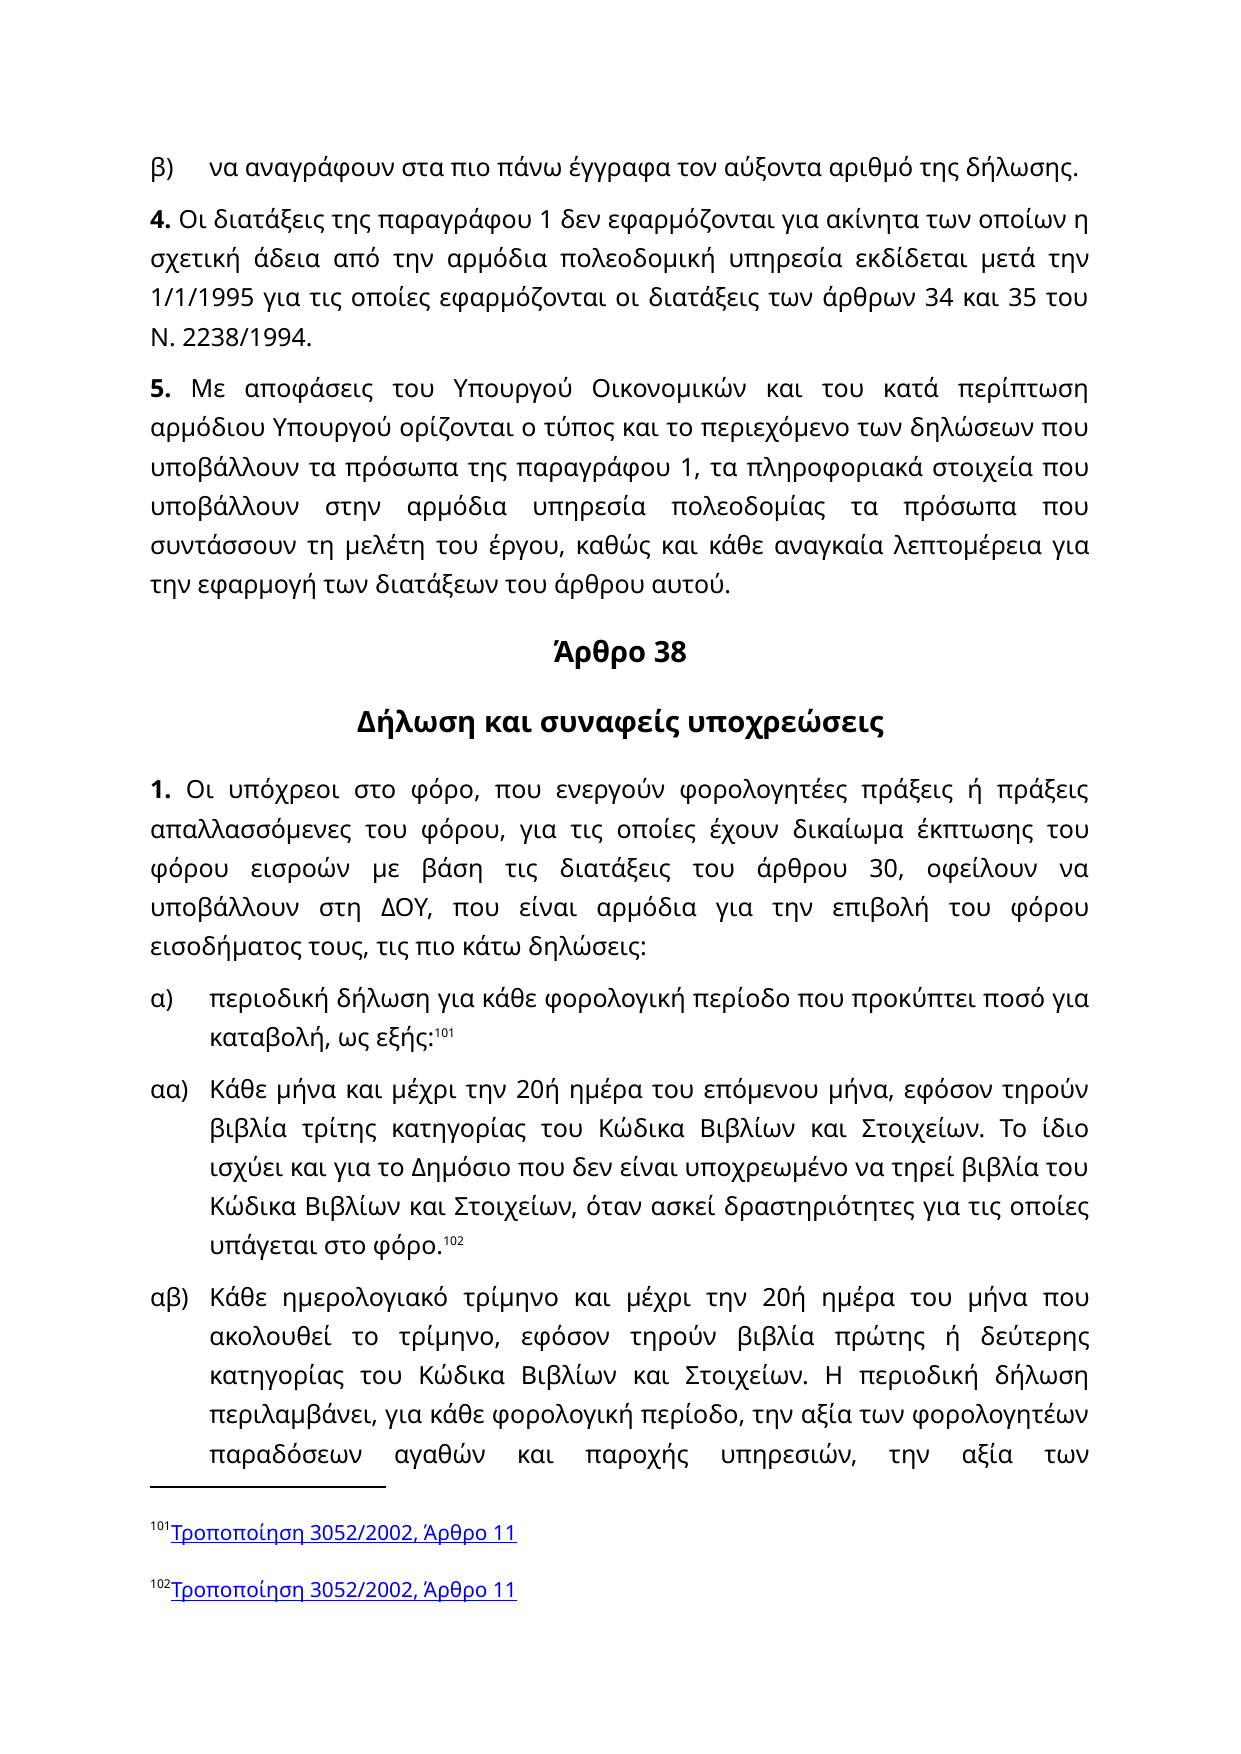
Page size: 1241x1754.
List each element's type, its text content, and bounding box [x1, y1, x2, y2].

text 5. Με αποφάσεις του Υπουργού Οικονομικών και του κατά περίπτωση αρμόδιου Υπουργού ορίζονται ο τύπος και το περιεχόμενο των δηλώσεων που υποβάλλουν τα πρόσωπα της παραγράφου 1, τα πληροφοριακά στοιχεία που υποβάλλουν στην αρμόδια υπηρεσία πολεοδομίας τα πρόσωπα που συντάσσουν τη μελέτη του έργου, καθώς και κάθε αναγκαία λεπτομέρεια για την εφαρμογή των διατάξεων του άρθρου αυτού. [150, 371, 1090, 601]
list β) να αναγράφουν στα πιο πάνω έγγραφα τον αύξοντα αριθμό της δήλωσης. [150, 150, 1090, 184]
list αβ) Κάθε ημερολογιακό τρίμηνο και μέχρι την 20ή ημέρα του μήνα που ακολουθεί το τρίμηνο, εφόσον τηρούν βιβλία πρώτης ή δεύτερης κατηγορίας του Κώδικα Βιβλίων και Στοιχείων. Η περιοδική δήλωση περιλαμβάνει, για κάθε φορολογική περίοδο, την αξία των φορολογητέων παραδόσεων αγαθών και παροχής υπηρεσιών, την αξία των [150, 1279, 1090, 1470]
text Τροποποίηση 3052/2002, Άρθρο 11 [150, 1518, 1090, 1546]
subtitle Δήλωση και συναφείς υποχρεώσεις [150, 701, 1090, 741]
list α) περιοδική δήλωση για κάθε φορολογική περίοδο που προκύπτει ποσό για καταβολή, ως εξής: [150, 980, 1090, 1054]
list αα) Κάθε μήνα και μέχρι την 20ή ημέρα του επόμενου μήνα, εφόσον τηρούν βιβλία τρίτης κατηγορίας του Κώδικα Βιβλίων και Στοιχείων. Το ίδιο ισχύει και για το Δημόσιο που δεν είναι υποχρεωμένο να τηρεί βιβλία του Κώδικα Βιβλίων και Στοιχείων, όταν ασκεί δραστηριότητες για τις οποίες υπάγεται στο φόρο. [150, 1071, 1090, 1262]
text 1. Οι υπόχρεοι στο φόρο, που ενεργούν φορολογητέες πράξεις ή πράξεις απαλλασσόμενες του φόρου, για τις οποίες έχουν δικαίωμα έκπτωσης του φόρου εισροών με βάση τις διατάξεις του άρθρου 30, οφείλουν να υποβάλλουν στη ΔΟΥ, που είναι αρμόδια για την επιβολή του φόρου εισοδήματος τους, τις πιο κάτω δηλώσεις: [150, 772, 1090, 963]
text Τροποποίηση 3052/2002, Άρθρο 11 [150, 1576, 1090, 1604]
subtitle Άρθρο 38 [150, 631, 1090, 671]
text 4. Οι διατάξεις της παραγράφου 1 δεν εφαρμόζονται για ακίνητα των οποίων η σχετική άδεια από την αρμόδια πολεοδομική υπηρεσία εκδίδεται μετά την 1/1/1995 για τις οποίες εφαρμόζονται οι διατάξεις των άρθρων 34 και 35 του Ν. 2238/1994. [150, 202, 1090, 353]
